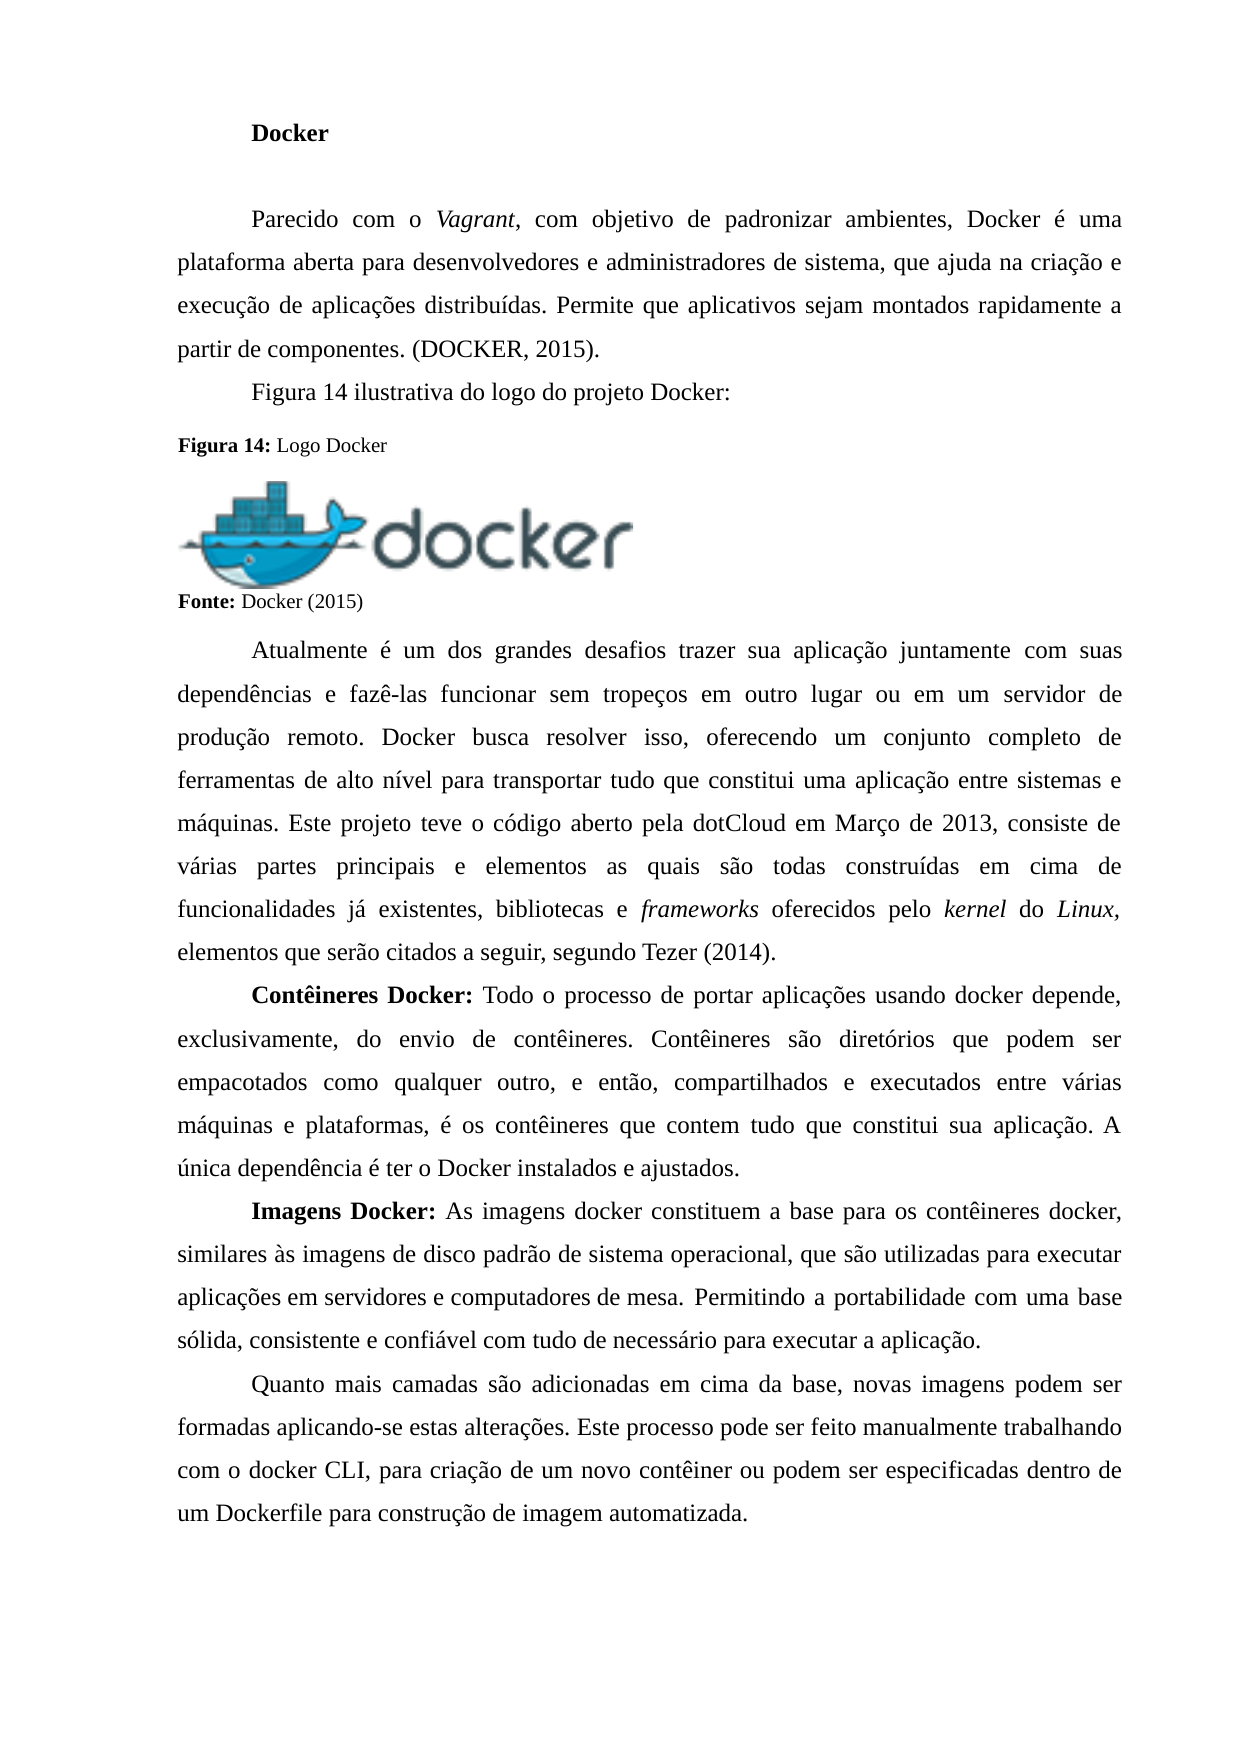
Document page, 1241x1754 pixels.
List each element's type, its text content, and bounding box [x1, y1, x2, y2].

text Fonte: Docker (2015) [178, 589, 633, 613]
text Imagens Docker: As imagens docker constituem a base para os contêineres docker, similares às imagens de disco padrão de sistema operacional, que são utilizadas para executar aplicações em servidores e computadores de mesa. Permitindo a portabilidade com uma base sólida, consistente e confiável com tudo de necessário para executar a aplicação. [177, 1196, 1122, 1354]
text Figura 14 ilustrativa do logo do projeto Docker: [177, 377, 1122, 406]
text Figura 14: Logo Docker [178, 432, 633, 457]
text Parecido com o Vagrant, com objetivo de padronizar ambientes, Docker é uma plataforma aberta para desenvolvedores e administradores de sistema, que ajuda na criação e execução de aplicações distribuídas. Permite que aplicativos sejam montados rapidamente a partir de componentes. (DOCKER, 2015). [177, 204, 1122, 362]
text Atualmente é um dos grandes desafios trazer sua aplicação juntamente com suas dependências e fazê-las funcionar sem tropeços em outro lugar ou em um servidor de produção remoto. Docker busca resolver isso, oferecendo um conjunto completo de ferramentas de alto nível para transportar tudo que constitui uma aplicação entre sistemas e máquinas. Este projeto teve o código aberto pela dotCloud em Março de 2013, consiste de várias partes principais e elementos as quais são todas construídas em cima de funcionalidades já existentes, bibliotecas e frameworks oferecidos pelo kernel do Linux, elementos que serão citados a seguir, segundo Tezer (2014). [177, 636, 1122, 966]
text Quanto mais camadas são adicionadas em cima da base, novas imagens podem ser formadas aplicando-se estas alterações. Este processo pode ser feito manualmente trabalhando com o docker CLI, para criação de um novo contêiner ou podem ser especificadas dentro de um Dockerfile para construção de imagem automatizada. [177, 1369, 1122, 1527]
text Contêineres Docker: Todo o processo de portar aplicações usando docker depende, exclusivamente, do envio de contêineres. Contêineres são diretórios que podem ser empacotados como qualquer outro, e então, compartilhados e executados entre várias máquinas e plataformas, é os contêineres que contem tudo que constitui sua aplicação. A única dependência é ter o Docker instalados e ajustados. [177, 981, 1122, 1182]
text Docker [177, 118, 1122, 147]
picture [177, 481, 634, 589]
